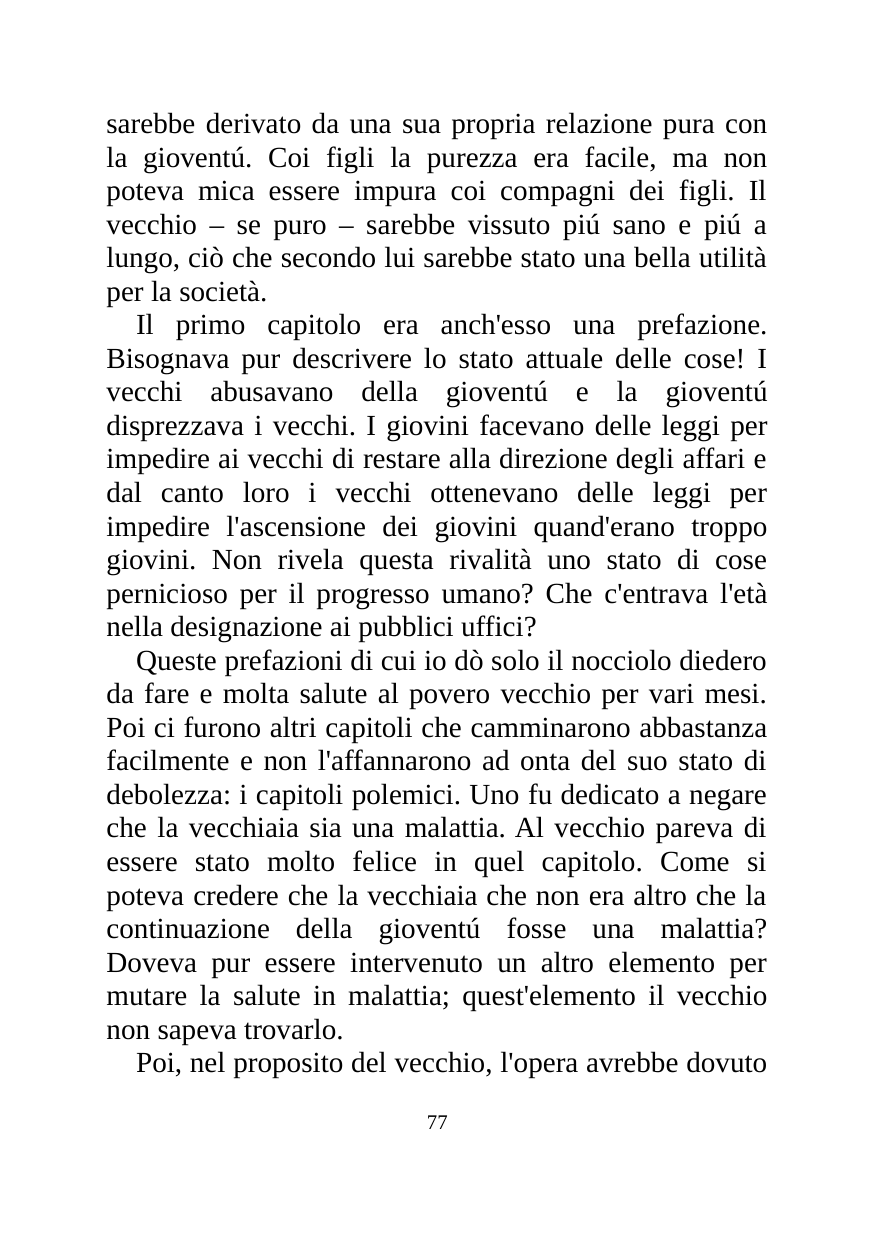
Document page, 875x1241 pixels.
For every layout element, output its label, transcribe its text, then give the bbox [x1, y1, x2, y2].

text Poi, nel proposito del vecchio, l'opera avrebbe dovuto [106, 1045, 768, 1079]
text Il primo capitolo era anch'esso una prefazione. Bisognava pur descrivere lo stato attuale delle cose! I vecchi abusavano della gioventú e la gioventú disprezzava i vecchi. I giovini facevano delle leggi per impedire ai vecchi di restare alla direzione degli affari e dal canto loro i vecchi ottenevano delle leggi per impedire l'ascensione dei giovini quand'erano troppo giovini. Non rivela questa rivalità uno stato di cose pernicioso per il progresso umano? Che c'entrava l'età nella designazione ai pubblici uffici? [106, 307, 768, 643]
text Queste prefazioni di cui io dò solo il nocciolo diedero da fare e molta salute al povero vecchio per vari mesi. Poi ci furono altri capitoli che camminarono abbastanza facilmente e non l'affannarono ad onta del suo stato di debolezza: i capitoli polemici. Uno fu dedicato a negare che la vecchiaia sia una malattia. Al vecchio pareva di essere stato molto felice in quel capitolo. Come si poteva credere che la vecchiaia che non era altro che la continuazione della gioventú fosse una malattia? Doveva pur essere intervenuto un altro elemento per mutare la salute in malattia; quest'elemento il vecchio non sapeva trovarlo. [106, 643, 768, 1045]
text sarebbe derivato da una sua propria relazione pura con la gioventú. Coi figli la purezza era facile, ma non poteva mica essere impura coi compagni dei figli. Il vecchio – se puro – sarebbe vissuto piú sano e piú a lungo, ciò che secondo lui sarebbe stato una bella utilità per la società. [106, 106, 768, 307]
